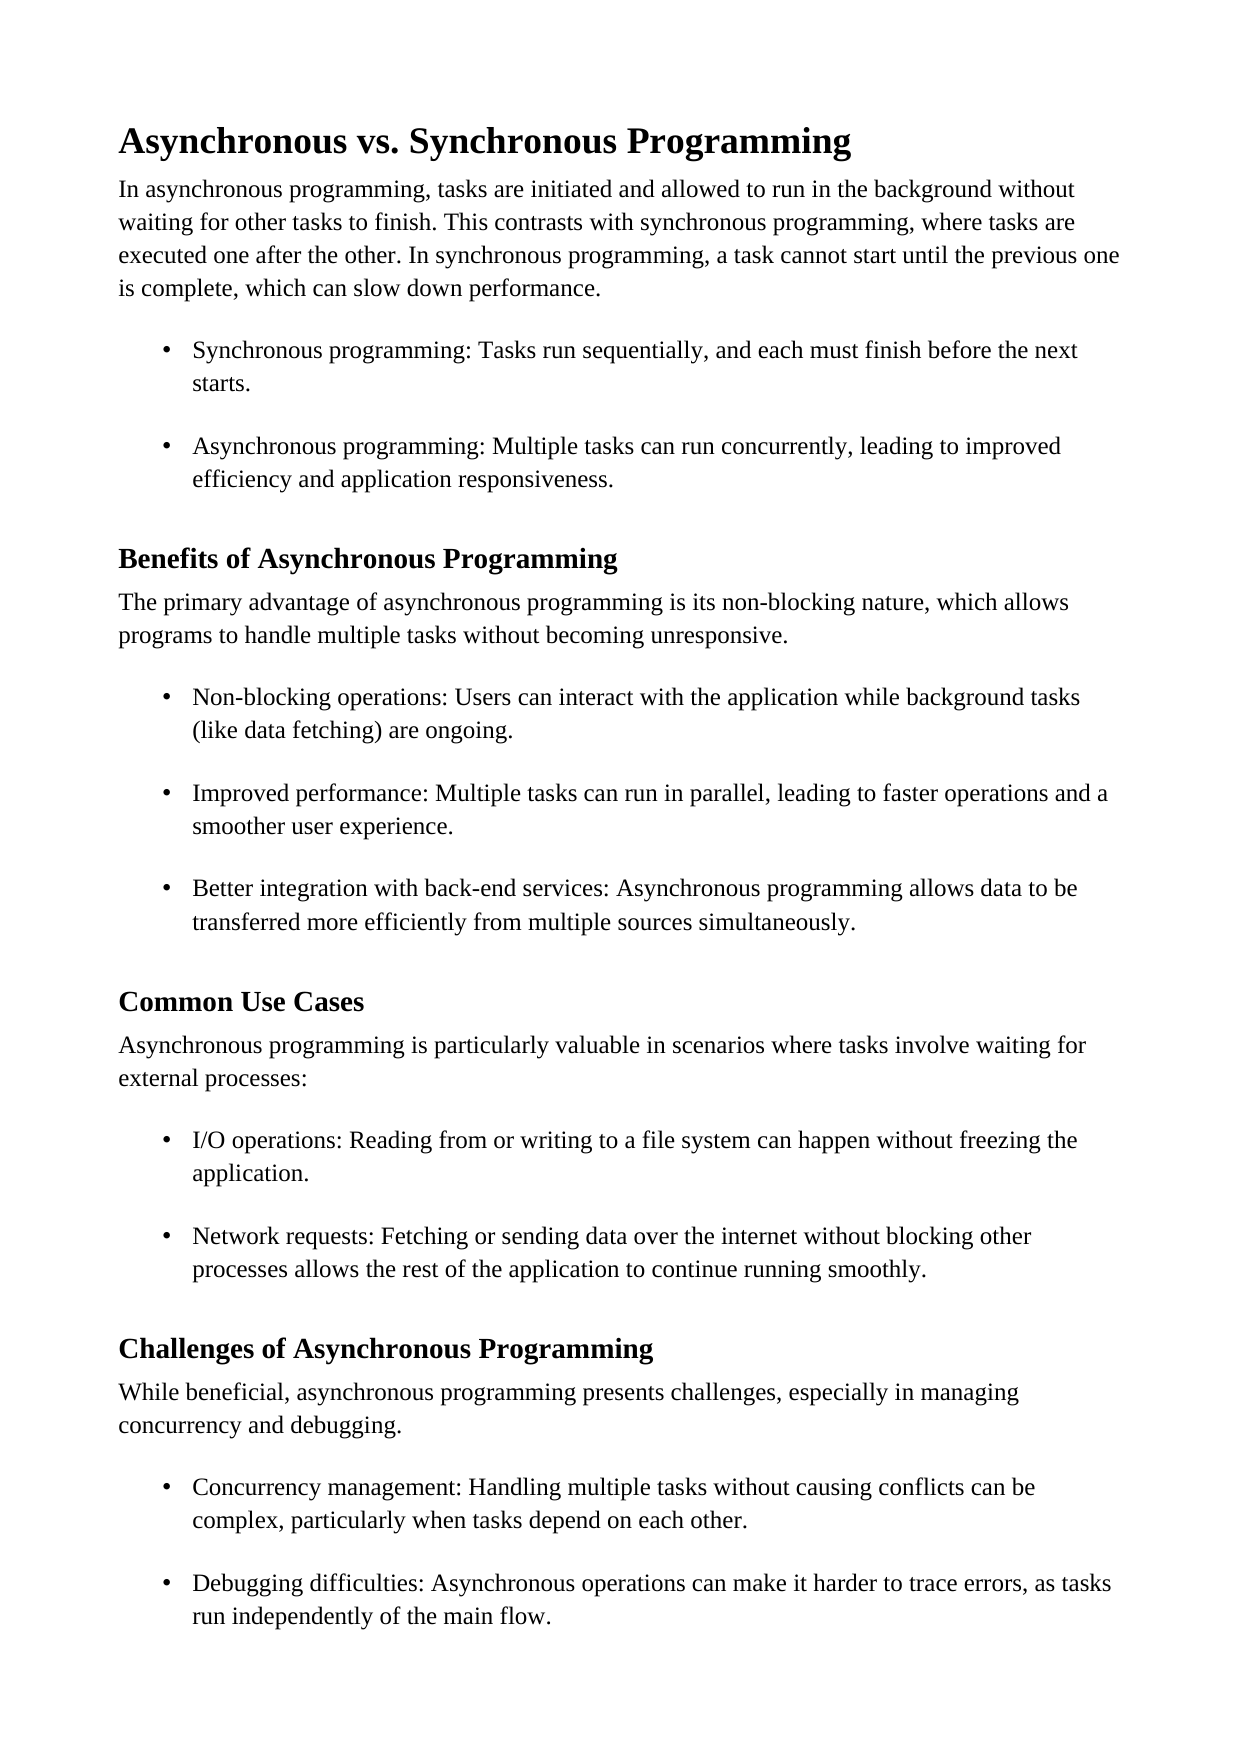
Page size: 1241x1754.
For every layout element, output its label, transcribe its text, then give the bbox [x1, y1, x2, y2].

subtitle Challenges of Asynchronous Programming [118, 1331, 1122, 1364]
text In asynchronous programming, tasks are initiated and allowed to run in the background without waiting for other tasks to finish. This contrasts with synchronous programming, where tasks are executed one after the other. In synchronous programming, a task cannot start until the previous one is complete, which can slow down performance. [118, 174, 1122, 302]
subtitle Benefits of Asynchronous Programming [118, 541, 1122, 574]
text The primary advantage of asynchronous programming is its non-blocking nature, which allows programs to handle multiple tasks without becoming unresponsive. [118, 587, 1122, 649]
subtitle Common Use Cases [118, 984, 1122, 1017]
list Synchronous programming: Tasks run sequentially, and each must finish before the next starts. [162, 335, 1122, 397]
list Improved performance: Multiple tasks can run in parallel, leading to faster operations and a smoother user experience. [162, 778, 1122, 840]
list I/O operations: Reading from or writing to a file system can happen without freezing the application. [162, 1125, 1122, 1187]
list Asynchronous programming: Multiple tasks can run concurrently, leading to improved efficiency and application responsiveness. [162, 431, 1122, 493]
text While beneficial, asynchronous programming presents challenges, especially in managing concurrency and debugging. [118, 1377, 1122, 1439]
list Debugging difficulties: Asynchronous operations can make it harder to trace errors, as tasks run independently of the main flow. [162, 1568, 1122, 1630]
list Better integration with back-end services: Asynchronous programming allows data to be transferred more efficiently from multiple sources simultaneously. [162, 873, 1122, 935]
list Concurrency management: Handling multiple tasks without causing conflicts can be complex, particularly when tasks depend on each other. [162, 1472, 1122, 1534]
list Non-blocking operations: Users can interact with the application while background tasks (like data fetching) are ongoing. [162, 682, 1122, 744]
text Asynchronous programming is particularly valuable in scenarios where tasks involve waiting for external processes: [118, 1030, 1122, 1091]
list Network requests: Fetching or sending data over the internet without blocking other processes allows the rest of the application to continue running smoothly. [162, 1221, 1122, 1282]
subtitle Asynchronous vs. Synchronous Programming [118, 118, 1122, 161]
